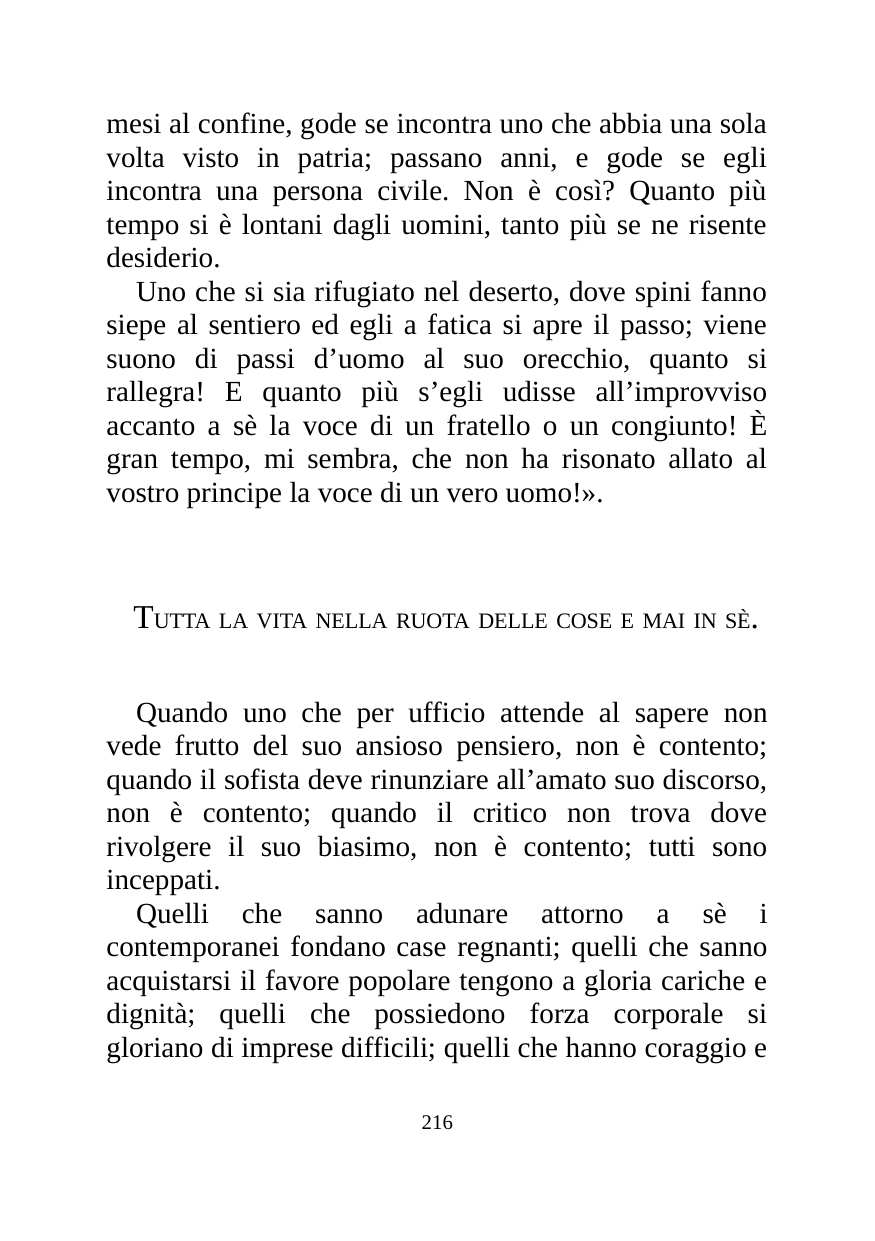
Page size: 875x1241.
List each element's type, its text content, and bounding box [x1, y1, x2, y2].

text mesi al confine, gode se incontra uno che abbia una sola volta visto in patria; passano anni, e gode se egli incontra una persona civile. Non è così? Quanto più tempo si è lontani dagli uomini, tanto più se ne risente desiderio. [106, 106, 768, 274]
text Uno che si sia rifugiato nel deserto, dove spini fanno siepe al sentiero ed egli a fatica si apre il passo; viene suono di passi d’uomo al suo orecchio, quanto si rallegra! E quanto più s’egli udisse all’improvviso accanto a sè la voce di un fratello o un congiunto! È gran tempo, mi sembra, che non ha risonato allato al vostro principe la voce di un vero uomo!». [106, 274, 768, 509]
text Quelli che sanno adunare attorno a sè i contemporanei fondano case regnanti; quelli che sanno acquistarsi il favore popolare tengono a gloria cariche e dignità; quelli che possiedono forza corporale si gloriano di imprese difficili; quelli che hanno coraggio e [106, 896, 768, 1064]
subtitle Tutta la vita nella ruota delle cose e mai in sè. [124, 597, 768, 636]
text Quando uno che per ufficio attende al sapere non vede frutto del suo ansioso pensiero, non è contento; quando il sofista deve rinunziare all’amato suo discorso, non è contento; quando il critico non trova dove rivolgere il suo biasimo, non è contento; tutti sono inceppati. [106, 695, 768, 896]
